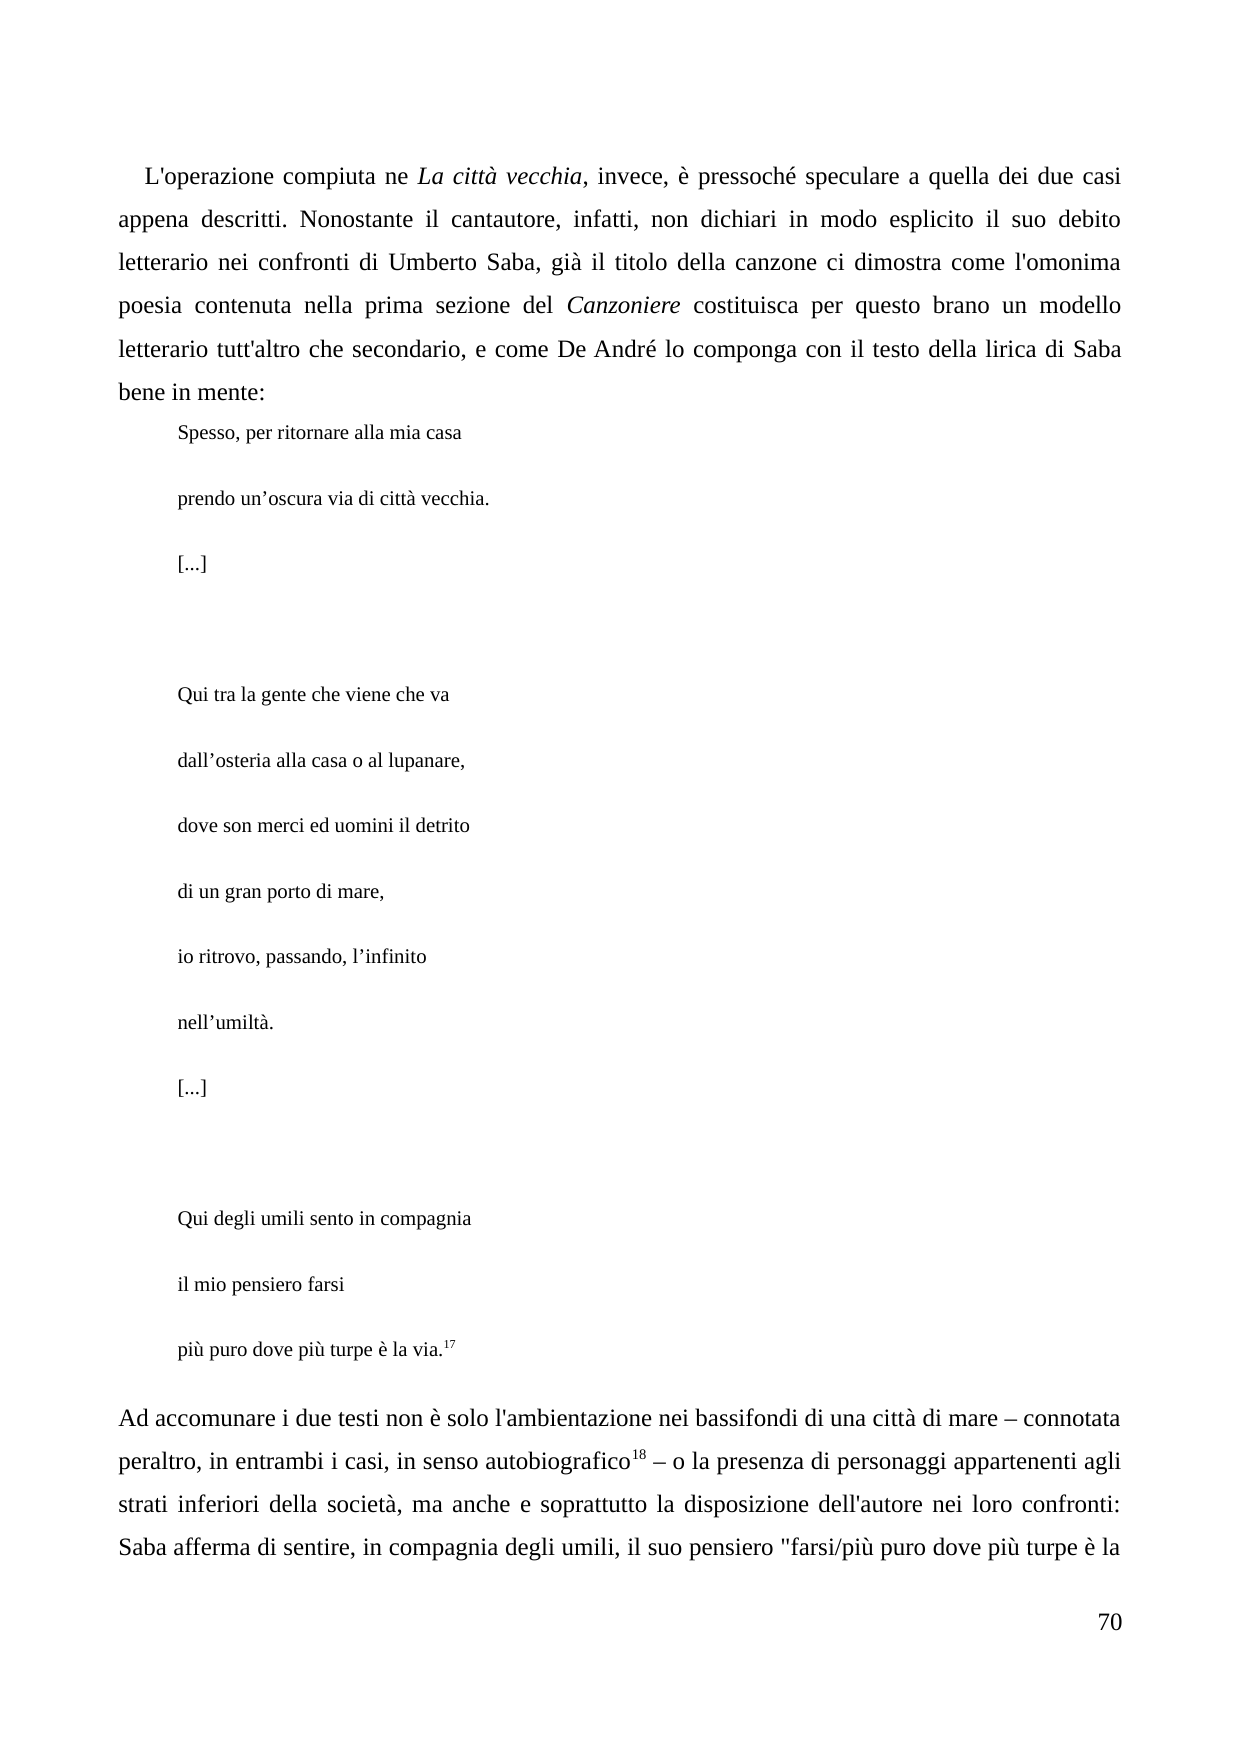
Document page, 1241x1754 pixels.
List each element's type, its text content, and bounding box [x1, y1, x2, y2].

text io ritrovo, passando, l’infinito [177, 944, 1063, 968]
text [...] [177, 551, 1063, 575]
text di un gran porto di mare, [177, 879, 1063, 903]
text nell’umiltà. [177, 1010, 1063, 1034]
text Qui tra la gente che viene che va [177, 682, 1063, 706]
text dove son merci ed uomini il detrito [177, 813, 1063, 837]
text L'operazione compiuta ne La città vecchia, invece, è pressoché speculare a quella dei due casi appena descritti. Nonostante il cantautore, infatti, non dichiari in modo esplicito il suo debito letterario nei confronti di Umberto Saba, già il titolo della canzone ci dimostra come l'omonima poesia contenuta nella prima sezione del Canzoniere costituisca per questo brano un modello letterario tutt'altro che secondario, e come De André lo componga con il testo della lirica di Saba bene in mente: [118, 161, 1122, 406]
text Ad accomunare i due testi non è solo l'ambientazione nei bassifondi di una città di mare – connotata peraltro, in entrambi i casi, in senso autobiografico – o la presenza di personaggi appartenenti agli strati inferiori della società, ma anche e soprattutto la disposizione dell'autore nei loro confronti: Saba afferma di sentire, in compagnia degli umili, il suo pensiero "farsi/più puro dove più turpe è la [118, 1403, 1122, 1561]
text più puro dove più turpe è la via. [177, 1337, 1063, 1361]
text Qui degli umili sento in compagnia [177, 1206, 1063, 1230]
text [...] [177, 1075, 1063, 1099]
text Spesso, per ritornare alla mia casa [177, 420, 1063, 444]
text il mio pensiero farsi [177, 1272, 1063, 1296]
text dall’osteria alla casa o al lupanare, [177, 748, 1063, 772]
text prendo un’oscura via di città vecchia. [177, 486, 1063, 509]
